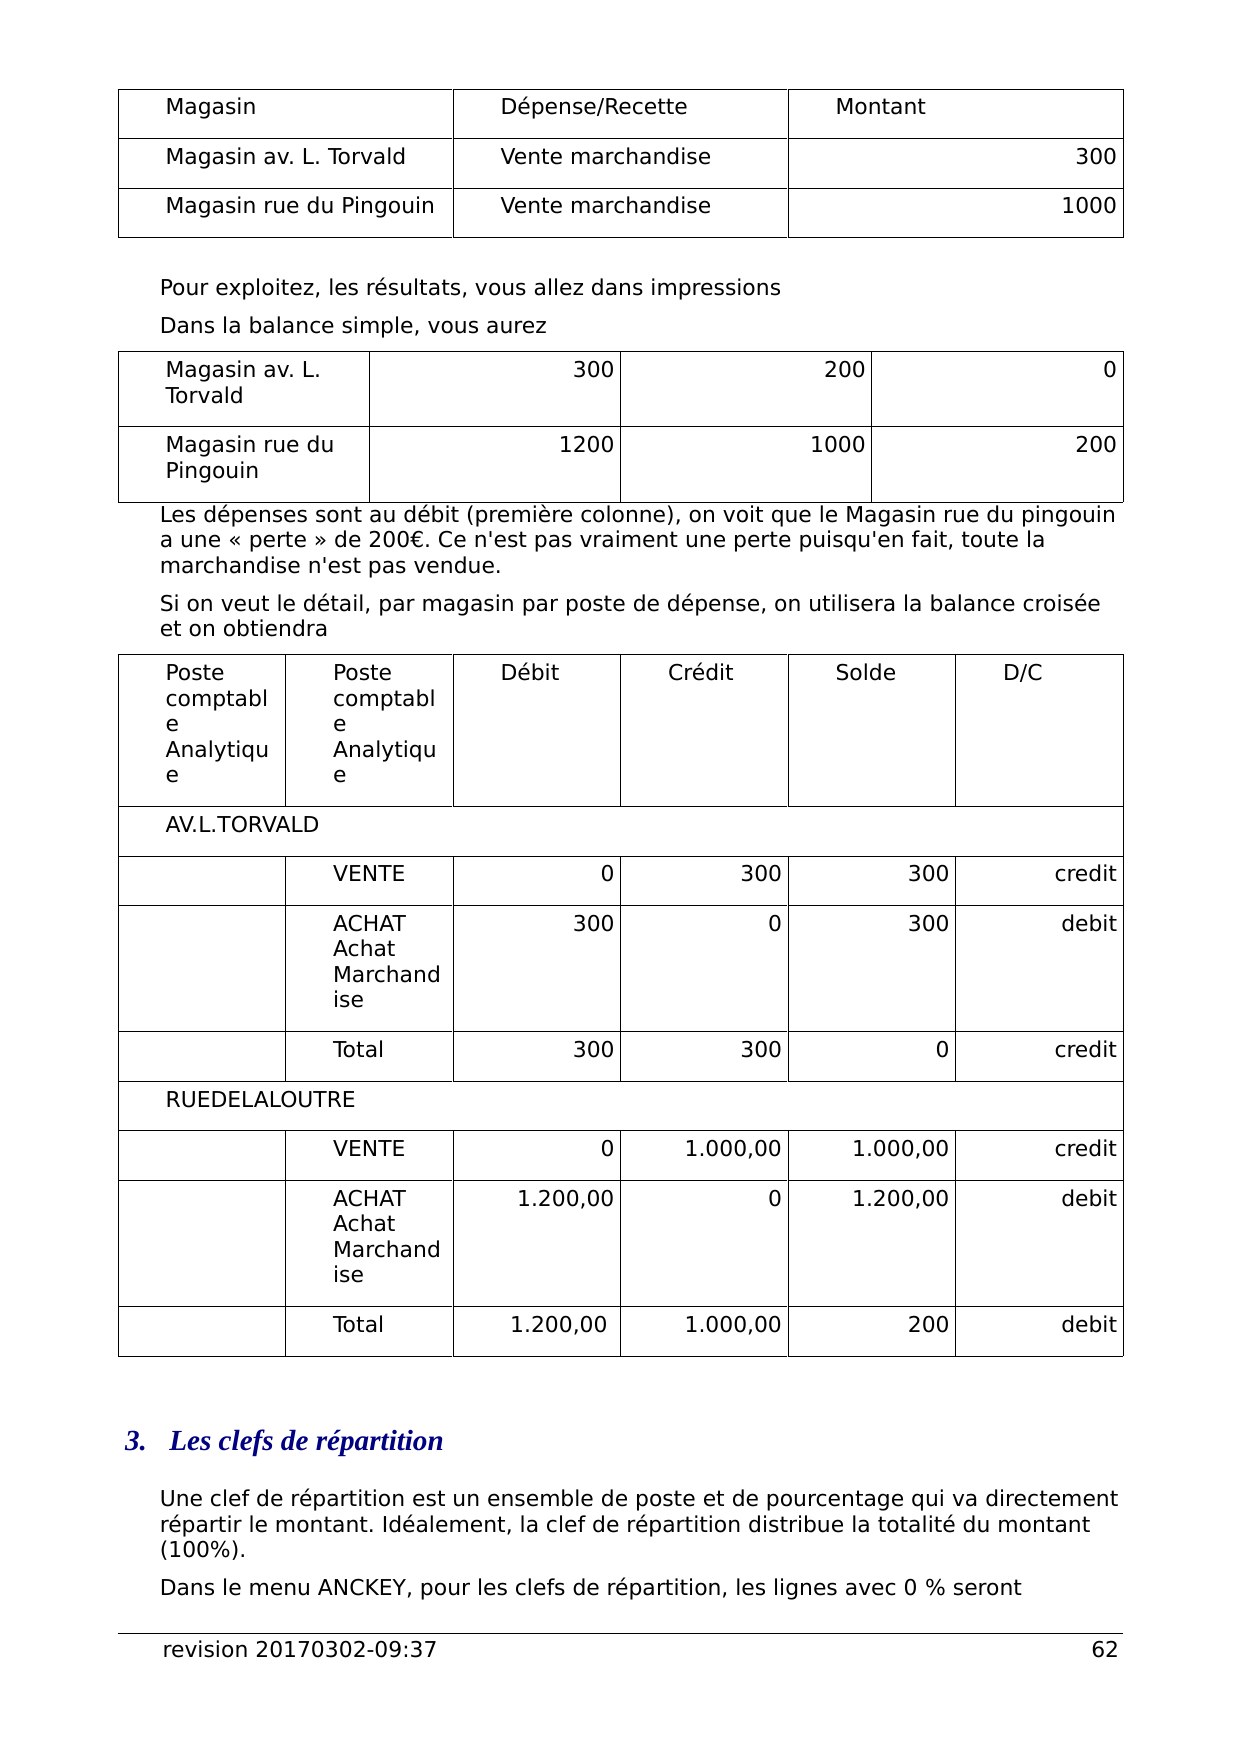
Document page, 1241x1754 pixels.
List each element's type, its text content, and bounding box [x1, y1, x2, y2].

table_cell 300 [621, 857, 787, 905]
table_cell 0 [789, 1032, 955, 1081]
table_header Magasin [119, 90, 452, 138]
table_cell debit [956, 906, 1123, 1031]
table_cell VENTE [286, 857, 452, 905]
table_cell credit [956, 857, 1123, 905]
table_cell 0 [621, 1181, 787, 1306]
table_header Montant [789, 90, 1123, 138]
table_cell Total [286, 1307, 452, 1356]
table_cell 300 [454, 906, 620, 1031]
table_cell 300 [789, 906, 955, 1031]
table_cell 1.200,00 [789, 1181, 955, 1306]
table_cell 300 [789, 857, 955, 905]
table_cell credit [956, 1131, 1123, 1180]
table_cell 300 [789, 139, 1123, 188]
table_cell [119, 1131, 285, 1180]
subtitle Les clefs de répartition [117, 1423, 1123, 1457]
table_cell Total [286, 1032, 452, 1081]
table_header Magasin av. L. Torvald [119, 352, 369, 426]
text Dans la balance simple, vous aurez [159, 313, 1123, 339]
table_cell 0 [454, 1131, 620, 1180]
table_header Dépense/Recette [454, 90, 787, 138]
table_cell debit [956, 1181, 1123, 1306]
table_cell 300 [621, 1032, 787, 1081]
table_cell 1000 [789, 189, 1123, 237]
table_cell 1.200,00 [454, 1181, 620, 1306]
table_header D/C [956, 655, 1123, 806]
table_cell ACHAT Achat Marchandise [286, 906, 452, 1031]
table_cell Magasin av. L. Torvald [119, 139, 452, 188]
table_header Poste comptable Analytique [286, 655, 452, 806]
text Une clef de répartition est un ensemble de poste et de pourcentage qui va directement répartir le montant. Idéalement, la clef de répartition distribue la totalité du montant (100%). [159, 1486, 1123, 1563]
table_cell Magasin rue du Pingouin [119, 427, 369, 502]
table_cell 1.000,00 [621, 1131, 787, 1180]
table_cell 1.000,00 [789, 1131, 955, 1180]
table_cell RUEDELALOUTRE [119, 1082, 1123, 1130]
table_header 300 [370, 352, 620, 426]
text Pour exploitez, les résultats, vous allez dans impressions [159, 275, 1123, 301]
text Si on veut le détail, par magasin par poste de dépense, on utilisera la balance croisée et on obtiendra [159, 591, 1123, 642]
table_cell [119, 1032, 285, 1081]
table_cell 300 [454, 1032, 620, 1081]
table_cell Vente marchandise [454, 189, 787, 237]
table_header Poste comptable Analytique [119, 655, 285, 806]
table_header 200 [621, 352, 871, 426]
table_cell [119, 857, 285, 905]
table_cell ACHAT Achat Marchandise [286, 1181, 452, 1306]
table_cell 200 [872, 427, 1123, 502]
table_cell 0 [454, 857, 620, 905]
table_cell 0 [621, 906, 787, 1031]
table_header 0 [872, 352, 1123, 426]
table_cell [119, 1307, 285, 1356]
table_cell [119, 906, 285, 1031]
text Les dépenses sont au débit (première colonne), on voit que le Magasin rue du pingouin a une « perte » de 200€. Ce n'est pas vraiment une perte puisqu'en fait, toute la marchandise n'est pas vendue. [159, 503, 1123, 578]
table_header Crédit [621, 655, 787, 806]
table_cell AV.L.TORVALD [119, 807, 1123, 856]
table_cell 1.000,00 [621, 1307, 787, 1356]
table_cell VENTE [286, 1131, 452, 1180]
table_cell [119, 1181, 285, 1306]
table_cell 1200 [370, 427, 620, 502]
table_cell 1000 [621, 427, 871, 502]
table_cell 200 [789, 1307, 955, 1356]
table_cell debit [956, 1307, 1123, 1356]
table_cell Magasin rue du Pingouin [119, 189, 452, 237]
table_cell 1.200,00 [454, 1307, 620, 1356]
table_header Débit [454, 655, 620, 806]
table_header Solde [789, 655, 955, 806]
text Dans le menu ANCKEY, pour les clefs de répartition, les lignes avec 0 % seront [159, 1576, 1123, 1601]
table_cell Vente marchandise [454, 139, 787, 188]
table_cell credit [956, 1032, 1123, 1081]
